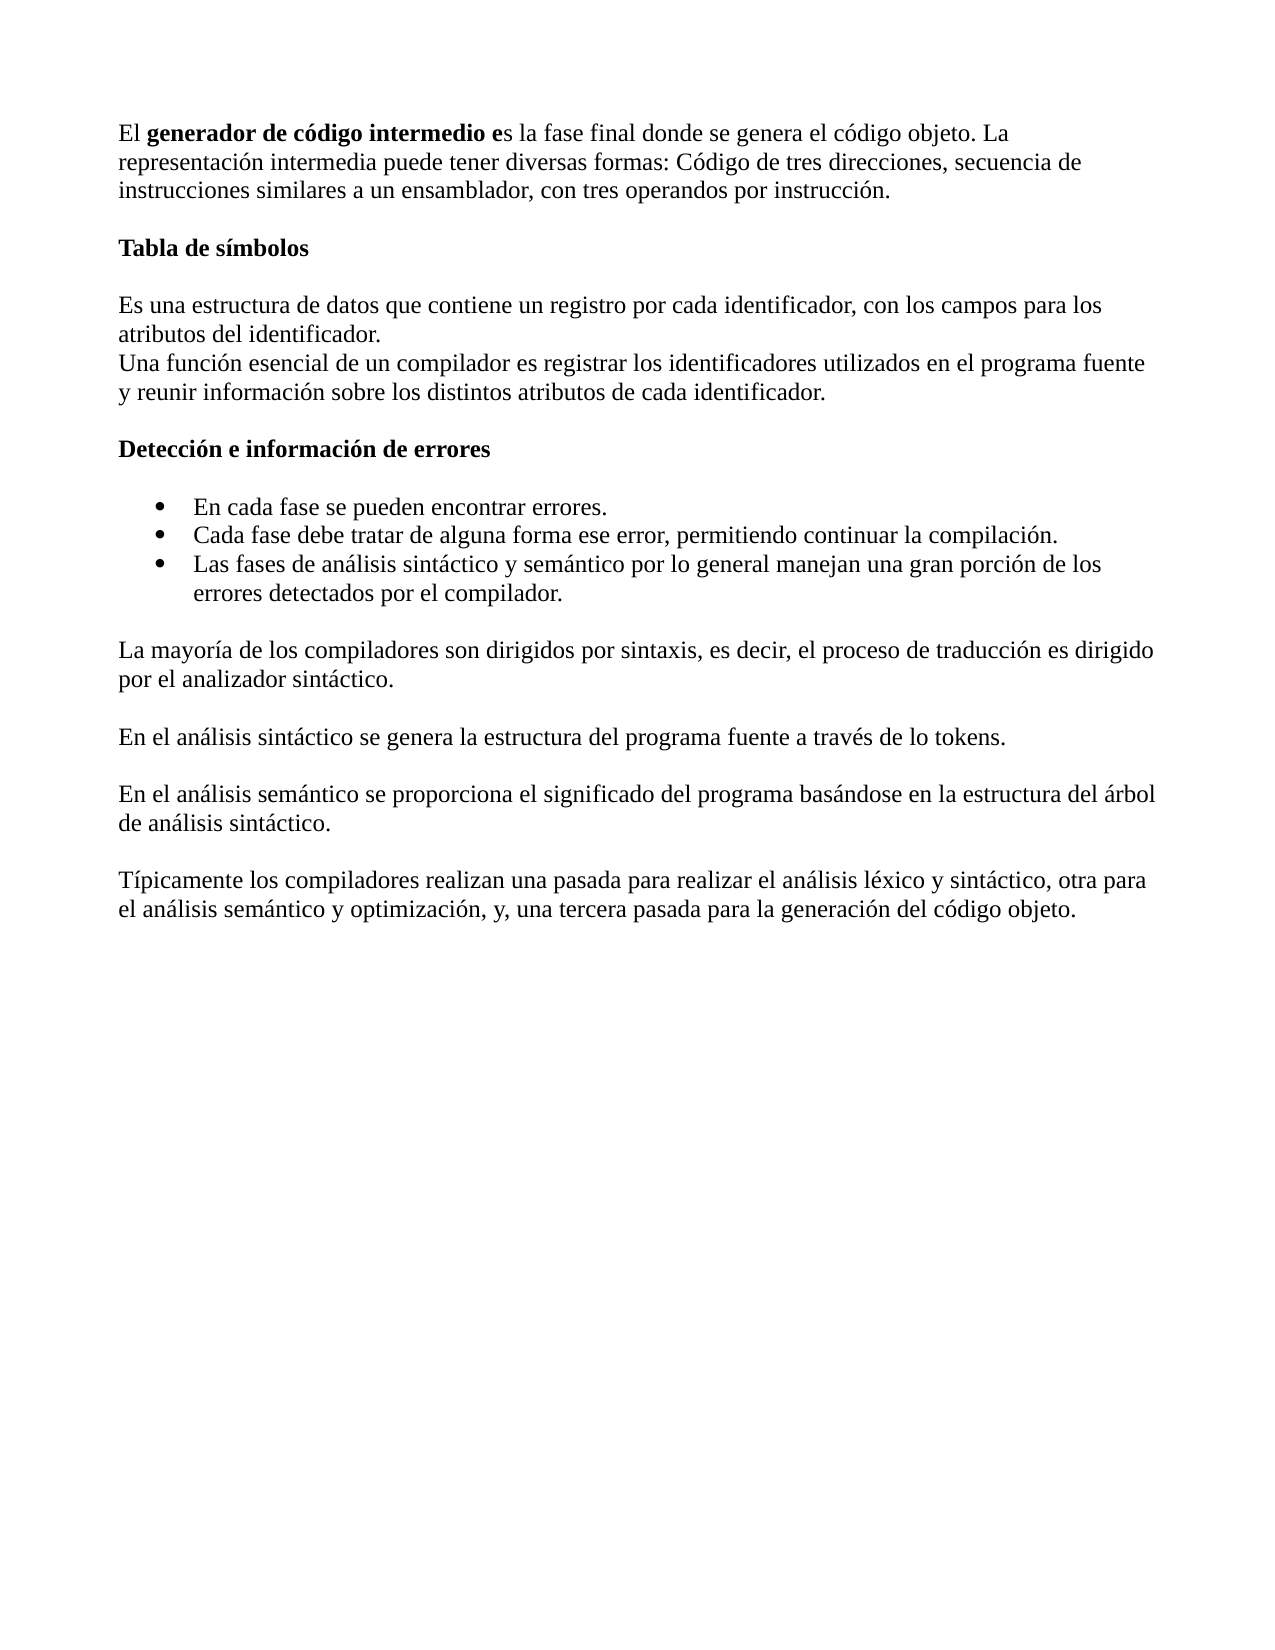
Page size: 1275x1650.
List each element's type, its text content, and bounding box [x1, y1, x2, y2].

text En el análisis sintáctico se genera la estructura del programa fuente a través de lo tokens. [118, 722, 1157, 751]
text Detección e información de errores [118, 434, 1157, 463]
list En cada fase se pueden encontrar errores. [156, 492, 1157, 521]
text El generador de código intermedio es la fase final donde se genera el código objeto. La representación intermedia puede tener diversas formas: Código de tres direcciones, secuencia de instrucciones similares a un ensamblador, con tres operandos por instrucción. [118, 118, 1157, 204]
list Cada fase debe tratar de alguna forma ese error, permitiendo continuar la compilación. [156, 521, 1157, 549]
text Una función esencial de un compilador es registrar los identificadores utilizados en el programa fuente y reunir información sobre los distintos atributos de cada identificador. [118, 348, 1157, 406]
text En el análisis semántico se proporciona el significado del programa basándose en la estructura del árbol de análisis sintáctico. [118, 779, 1157, 837]
text Típicamente los compiladores realizan una pasada para realizar el análisis léxico y sintáctico, otra para el análisis semántico y optimización, y, una tercera pasada para la generación del código objeto. [118, 866, 1157, 923]
text Es una estructura de datos que contiene un registro por cada identificador, con los campos para los atributos del identificador. [118, 291, 1157, 348]
text Tabla de símbolos [118, 233, 1157, 262]
list Las fases de análisis sintáctico y semántico por lo general manejan una gran porción de los errores detectados por el compilador. [156, 549, 1157, 607]
text La mayoría de los compiladores son dirigidos por sintaxis, es decir, el proceso de traducción es dirigido por el analizador sintáctico. [118, 636, 1157, 693]
